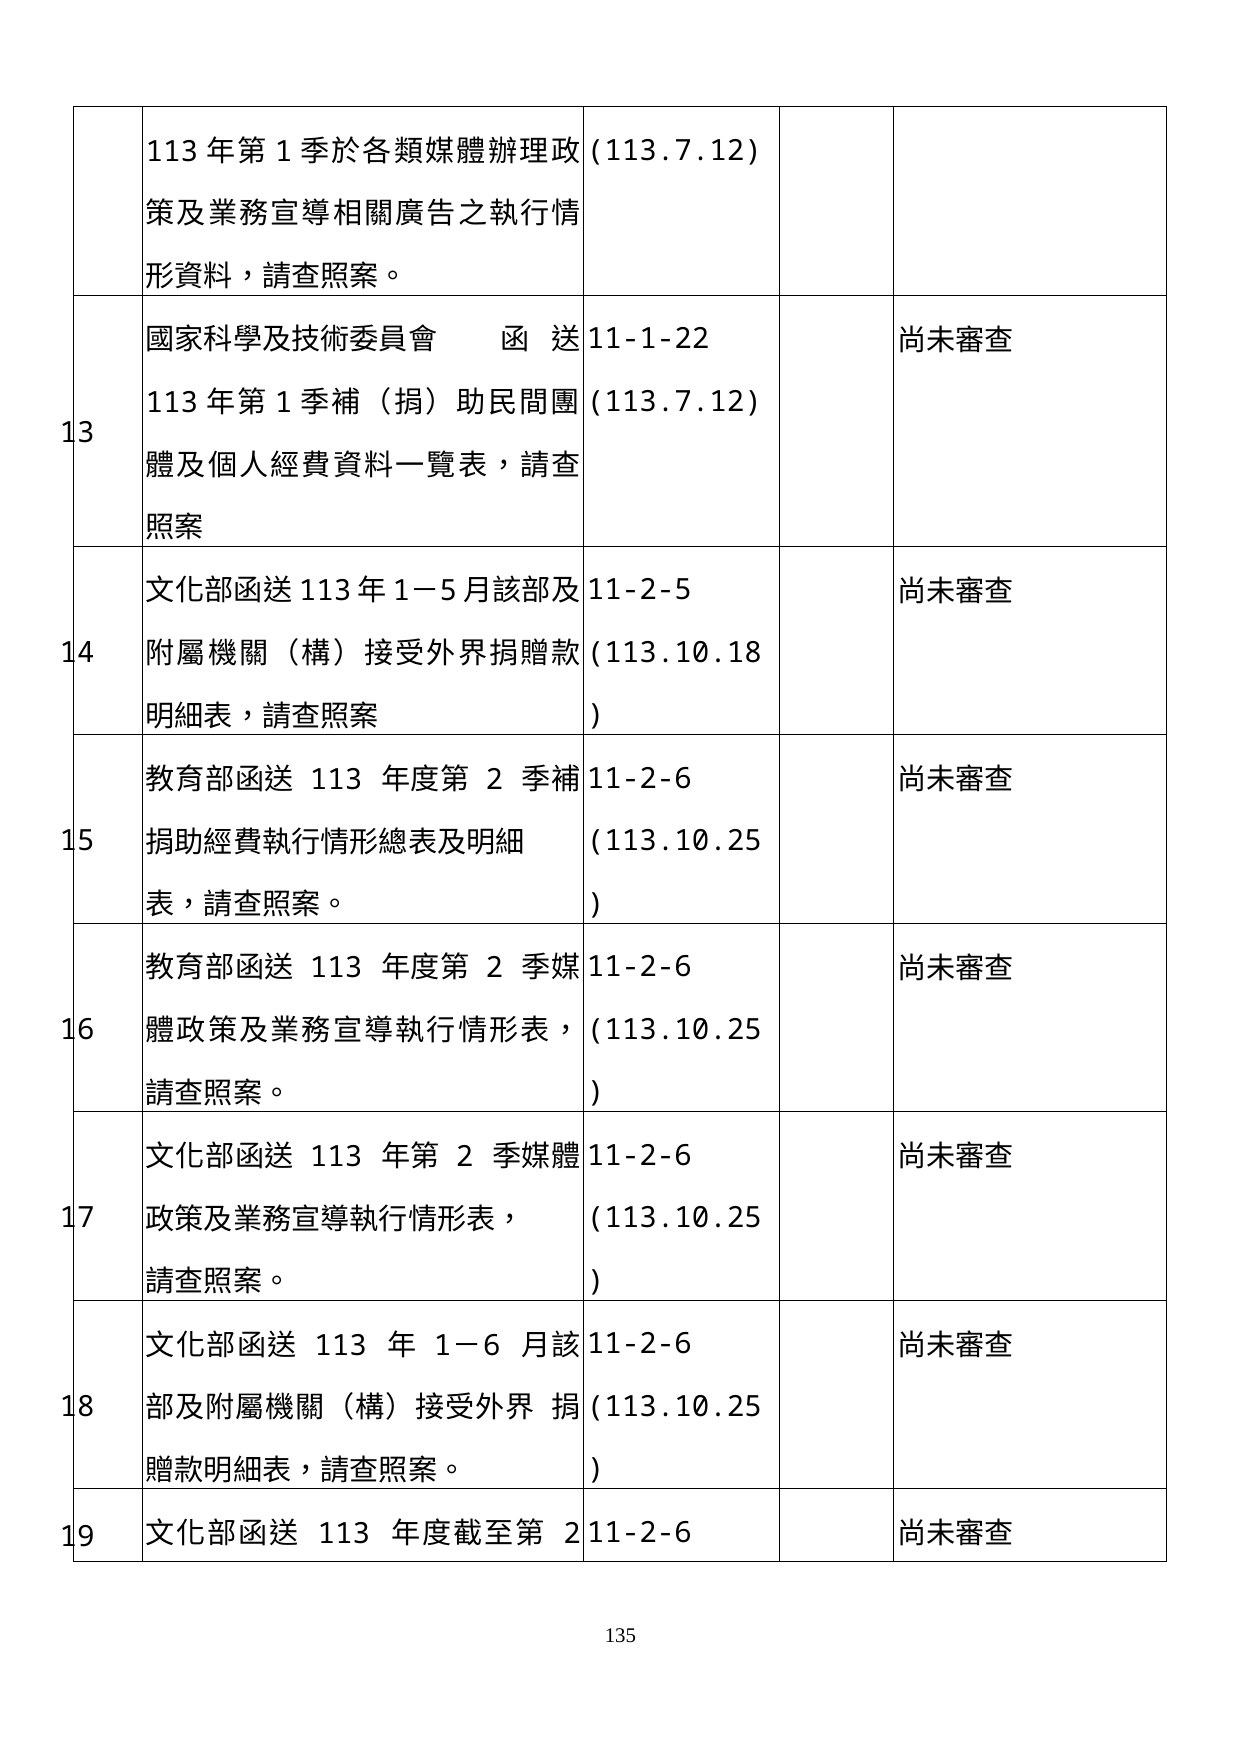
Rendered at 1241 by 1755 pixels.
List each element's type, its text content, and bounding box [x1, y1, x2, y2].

table_cell [894, 107, 1166, 294]
table_cell 文化部函送 113 年第 2 季媒體政策及業務宣導執行情形表， 請查照案。 [143, 1112, 583, 1300]
table_cell 文化部函送 113 年度截至第 2 [143, 1489, 583, 1561]
table_cell 尚未審查 [894, 547, 1166, 734]
table_cell 11-2-6 (113.10.25) [584, 1301, 779, 1488]
table_cell [74, 735, 142, 923]
table_cell (113.7.12) [584, 107, 779, 294]
table_cell [74, 296, 142, 546]
table_cell [74, 107, 142, 294]
table_cell 國家科學及技術委員會 函送113年第1季補（捐）助民間團體及個人經費資料一覽表，請查照案 [143, 296, 583, 546]
table_cell [780, 1489, 893, 1561]
table_cell 文化部函送113年1－5月該部及附屬機關（構）接受外界捐贈款明細表，請查照案 [143, 547, 583, 734]
table_cell 11-2-6 (113.10.25) [584, 924, 779, 1111]
table_cell 11-2-6 [584, 1489, 779, 1561]
table_cell [780, 924, 893, 1111]
table_cell [780, 1112, 893, 1300]
table_cell 尚未審查 [894, 296, 1166, 546]
table_cell 教育部函送 113 年度第 2 季媒體政策及業務宣導執行情形表，請查照案。 [143, 924, 583, 1111]
table_cell 11-2-6 (113.10.25) [584, 735, 779, 923]
table_cell [74, 1112, 142, 1300]
table_cell 教育部函送 113 年度第 2 季補捐助經費執行情形總表及明細 表，請查照案。 [143, 735, 583, 923]
table_cell [780, 735, 893, 923]
table_cell 113年第1季於各類媒體辦理政策及業務宣導相關廣告之執行情形資料，請查照案。 [143, 107, 583, 294]
table_cell 11-2-6 (113.10.25) [584, 1112, 779, 1300]
table_cell 尚未審查 [894, 1489, 1166, 1561]
table_cell [780, 1301, 893, 1488]
table_cell 尚未審查 [894, 735, 1166, 923]
table_cell 尚未審查 [894, 1112, 1166, 1300]
table_cell [780, 296, 893, 546]
table_cell 11-2-5 (113.10.18) [584, 547, 779, 734]
table_cell [74, 1489, 142, 1561]
table_cell [780, 547, 893, 734]
table_cell 尚未審查 [894, 1301, 1166, 1488]
table_cell [74, 924, 142, 1111]
table_cell [780, 107, 893, 294]
table_cell [74, 547, 142, 734]
table_cell 文化部函送 113 年 1－6 月該部及附屬機關（構）接受外界 捐贈款明細表，請查照案。 [143, 1301, 583, 1488]
table_cell [74, 1301, 142, 1488]
table_cell 11-1-22 (113.7.12) [584, 296, 779, 546]
table_cell 尚未審查 [894, 924, 1166, 1111]
